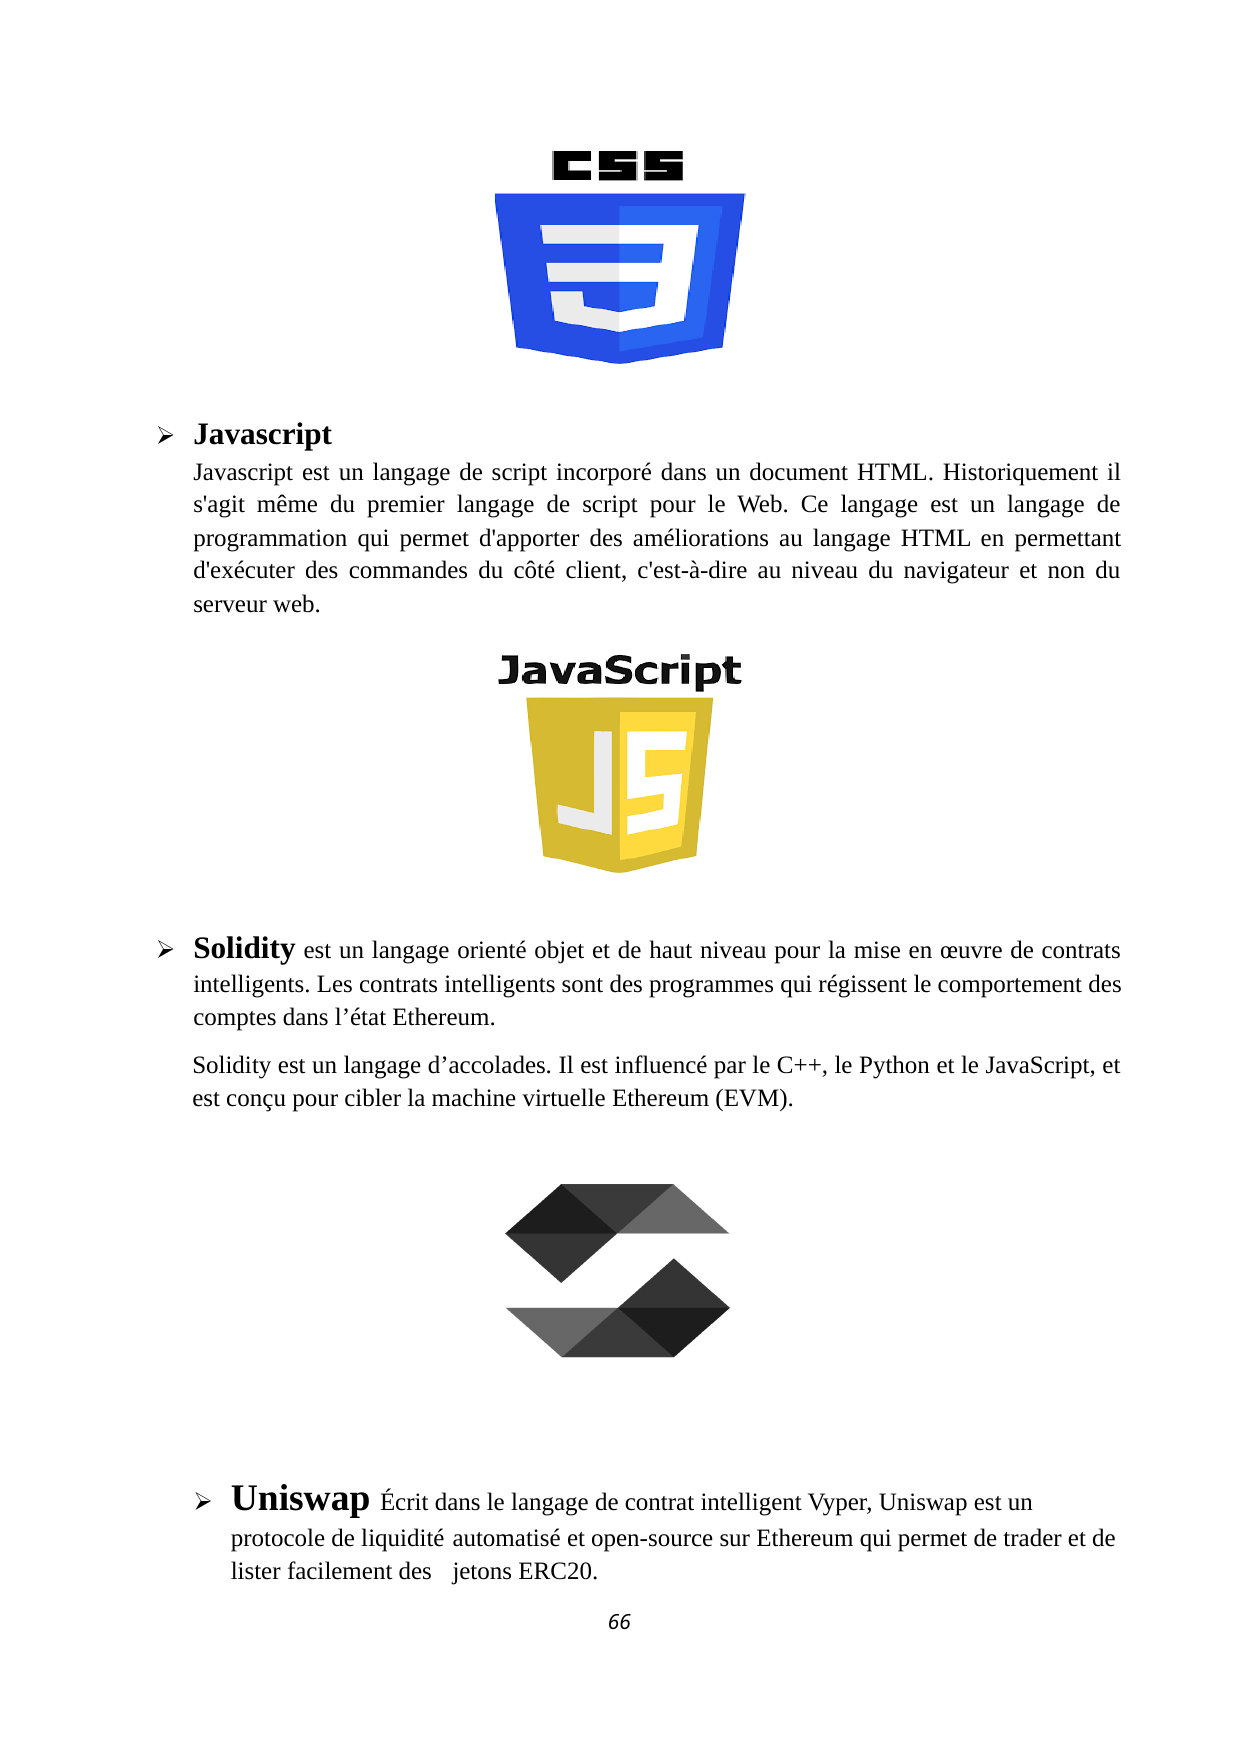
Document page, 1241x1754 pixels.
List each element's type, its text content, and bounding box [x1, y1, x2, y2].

picture [498, 654, 743, 873]
list Javascript est un langage de script incorporé dans un document HTML. Historiquement il s'agit même du premier langage de script pour le Web. Ce langage est un langage de programmation qui permet d'apporter des améliorations au langage HTML en permettant d'exécuter des commandes du côté client, c'est-à-dire au niveau du navigateur et non du serveur web. [156, 457, 1122, 617]
picture [341, 1130, 899, 1407]
list Solidity est un langage orienté objet et de haut niveau pour la mise en œuvre de contrats intelligents. Les contrats intelligents sont des programmes qui régissent le comportement des comptes dans l’état Ethereum. [156, 929, 1122, 1031]
list Javascript [156, 415, 1122, 451]
text Solidity est un langage d’accolades. Il est influencé par le C++, le Python et le JavaScript, et est conçu pour cibler la machine virtuelle Ethereum (EVM). [118, 1050, 1122, 1112]
picture [494, 151, 746, 364]
list Uniswap Écrit dans le langage de contrat intelligent Vyper, Uniswap est un protocole de liquidité automatisé et open-source sur Ethereum qui permet de trader et de lister facilement des jetons ERC20. [193, 1476, 1122, 1585]
